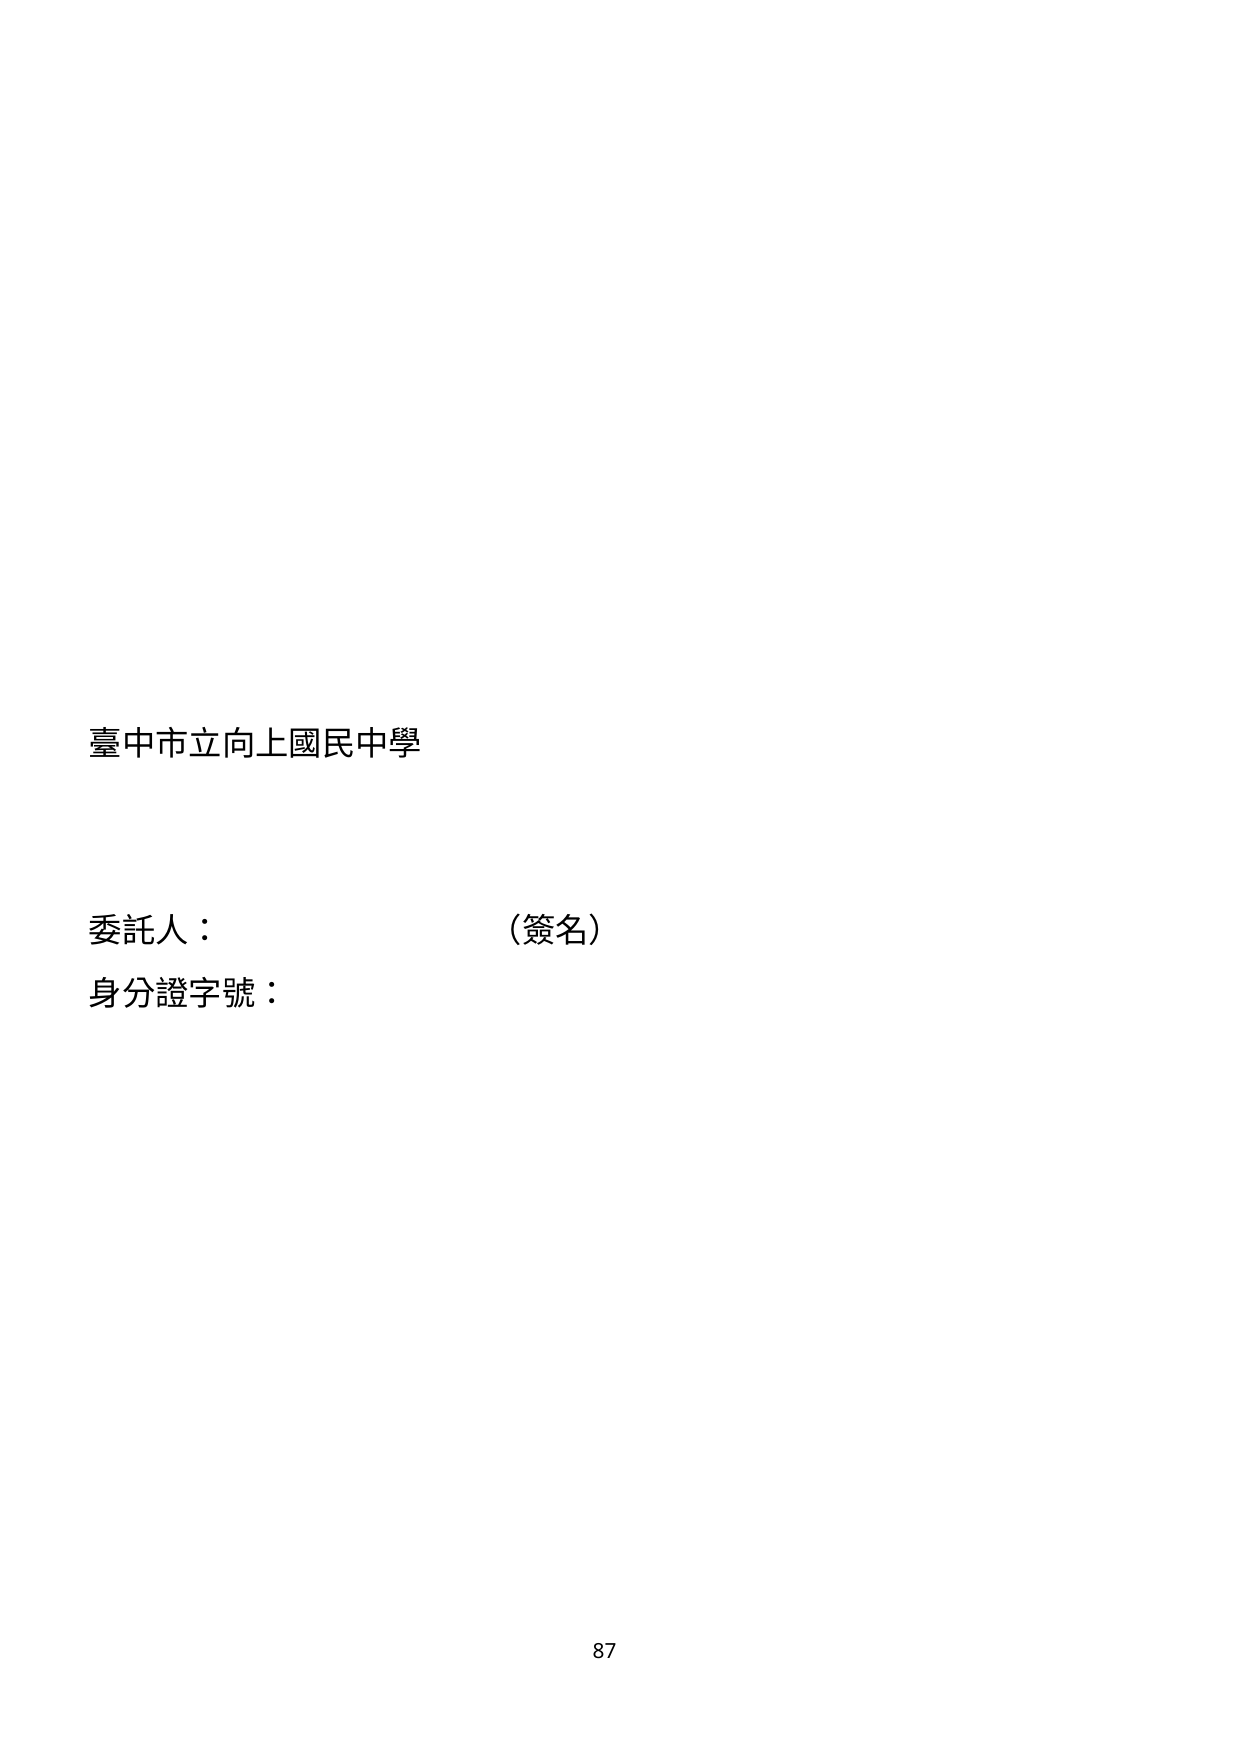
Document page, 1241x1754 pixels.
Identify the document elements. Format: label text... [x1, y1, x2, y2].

text 臺中市立向上國民中學 [89, 699, 1157, 762]
text 身分證字號： [89, 949, 1157, 1012]
text 委託人： （簽名） [89, 887, 1157, 949]
